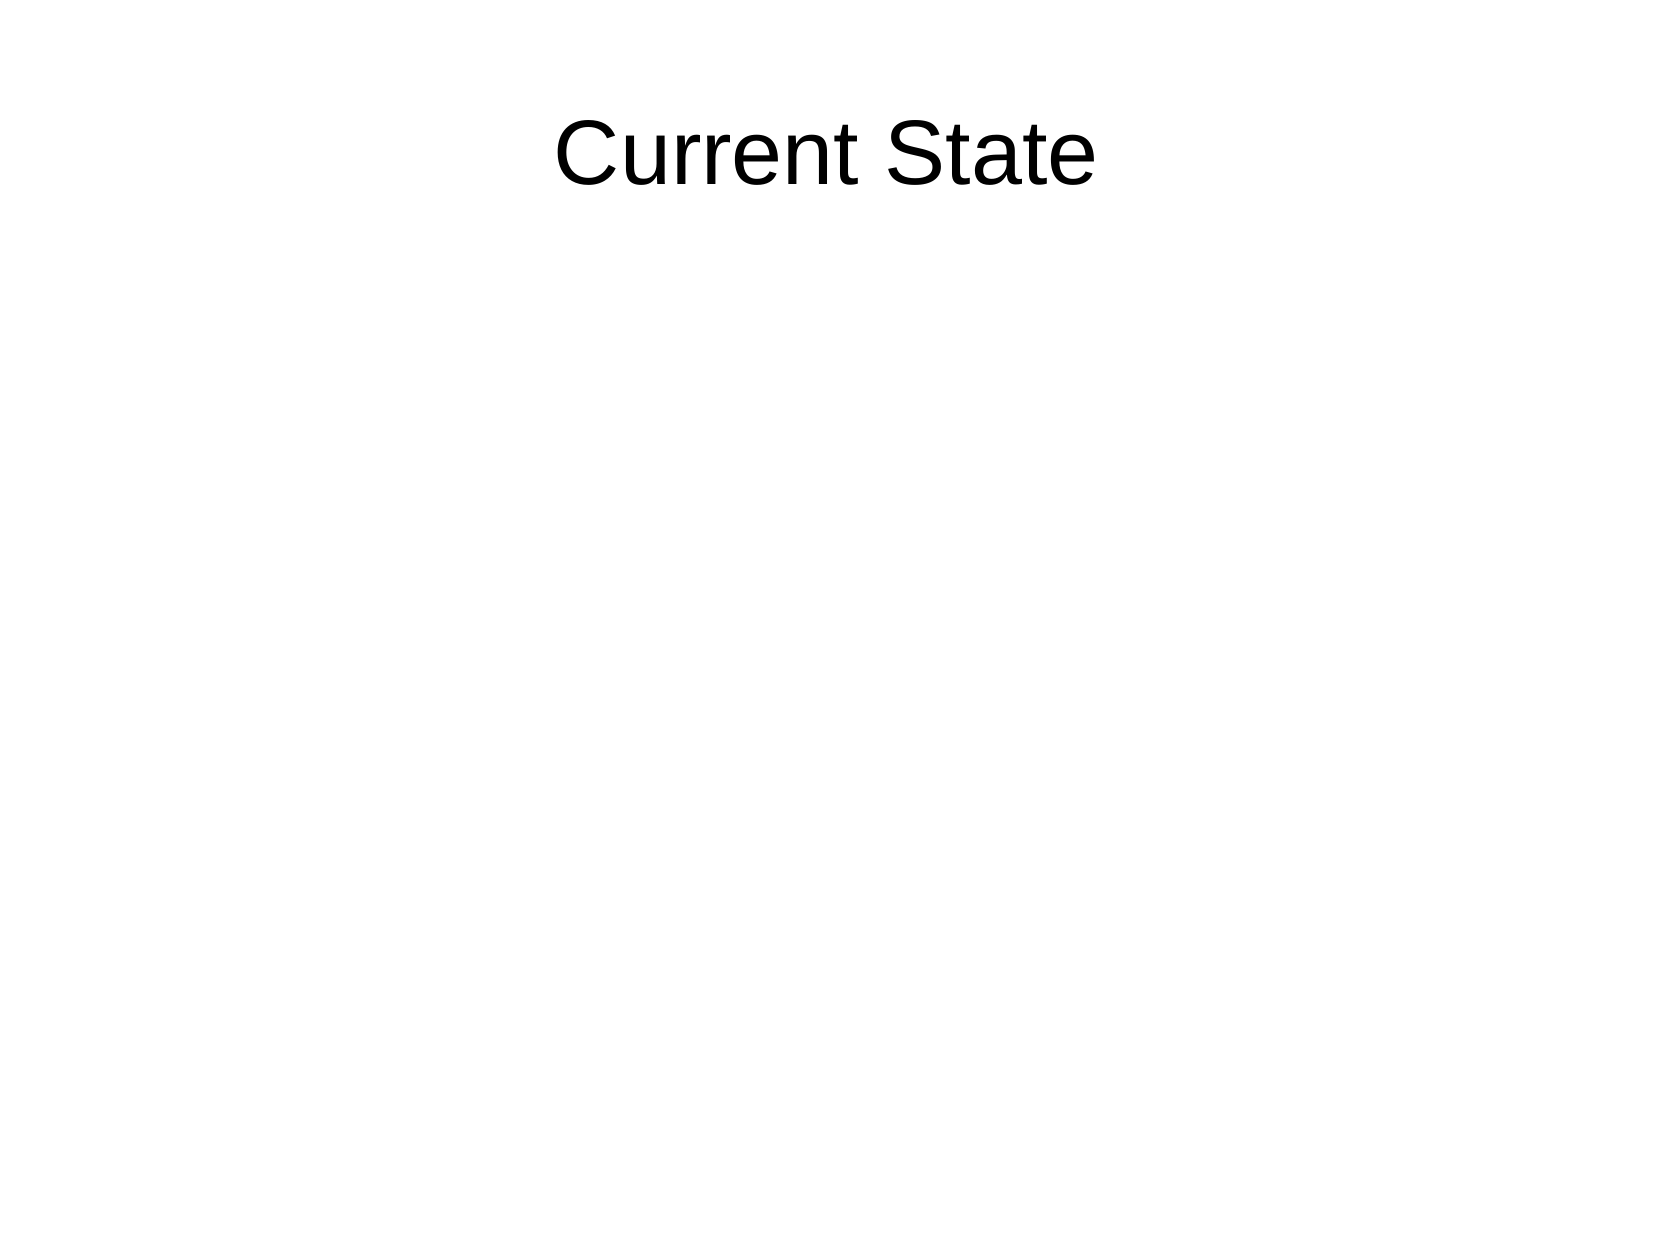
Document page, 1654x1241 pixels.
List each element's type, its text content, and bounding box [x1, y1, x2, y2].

title Current State [82, 49, 1571, 257]
